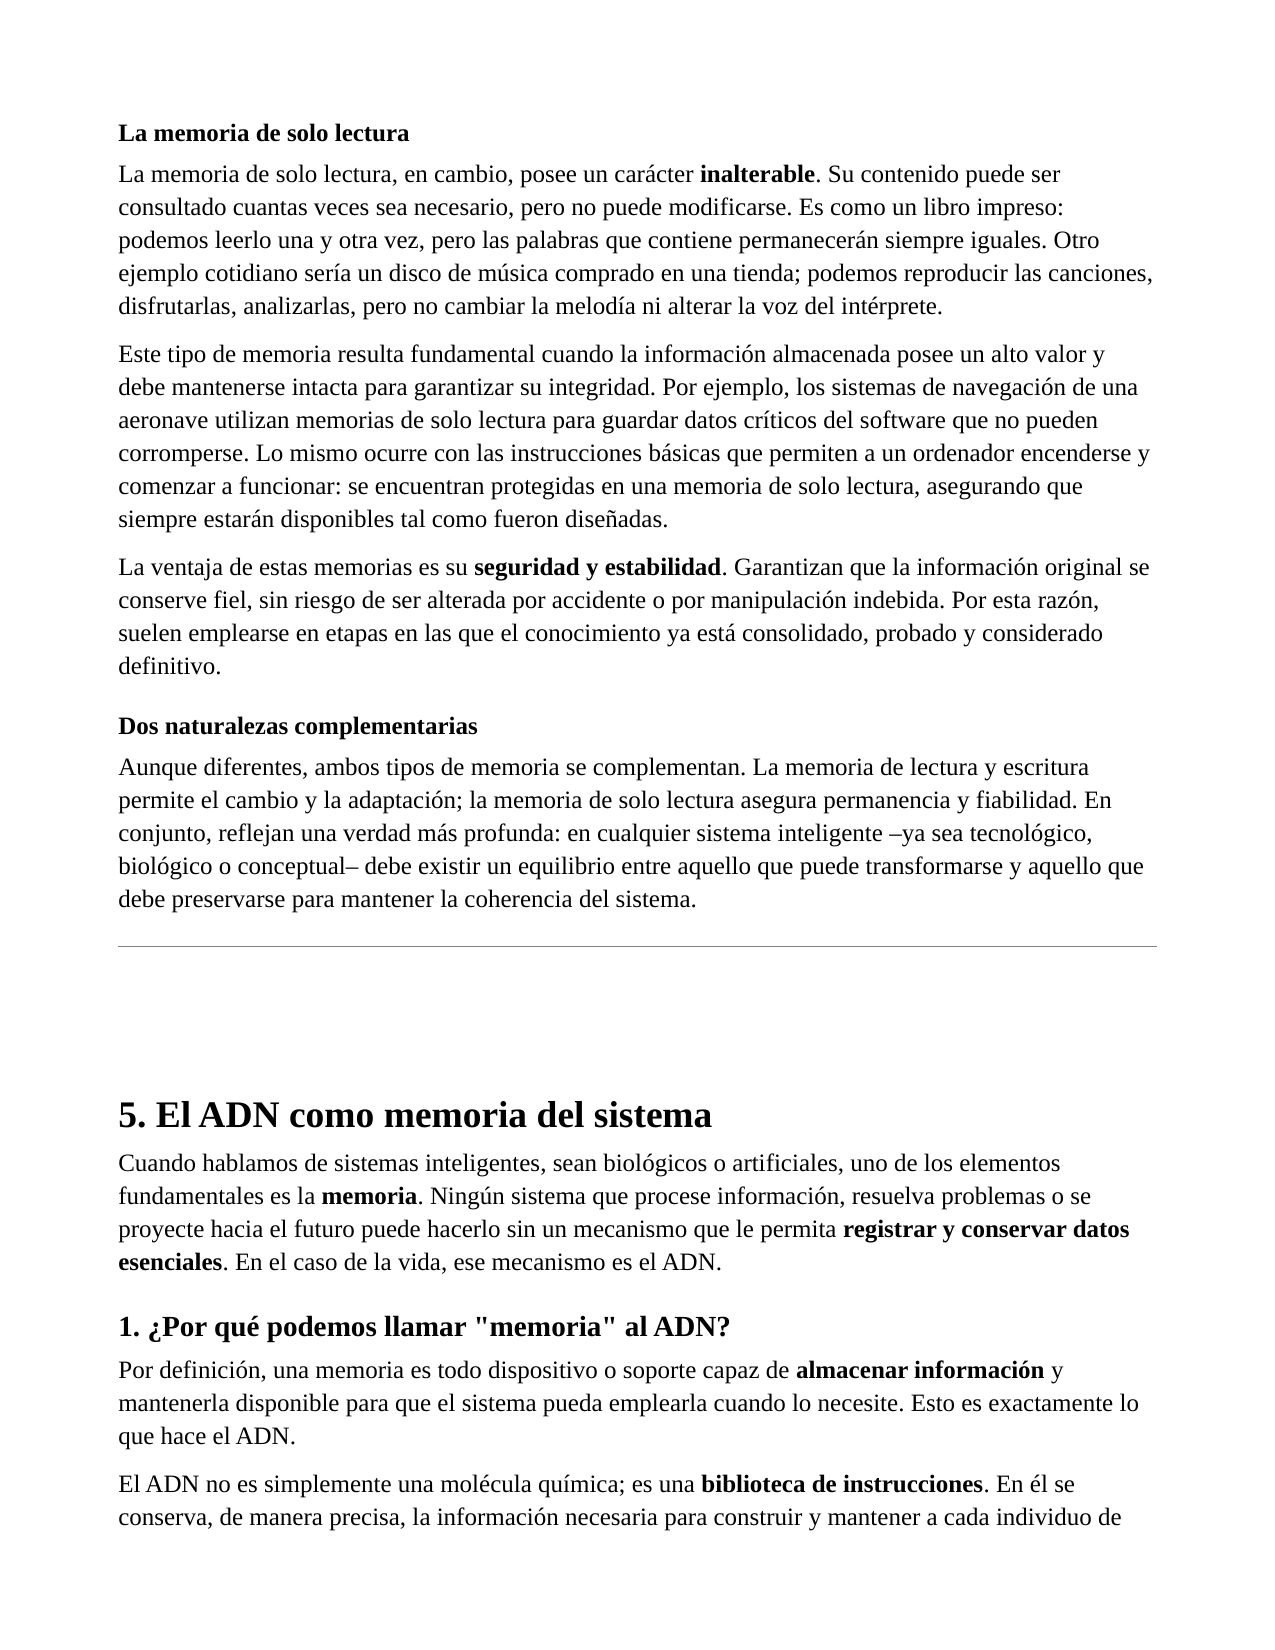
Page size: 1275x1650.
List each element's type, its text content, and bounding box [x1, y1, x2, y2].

text Aunque diferentes, ambos tipos de memoria se complementan. La memoria de lectura y escritura permite el cambio y la adaptación; la memoria de solo lectura asegura permanencia y fiabilidad. En conjunto, reflejan una verdad más profunda: en cualquier sistema inteligente –ya sea tecnológico, biológico o conceptual– debe existir un equilibrio entre aquello que puede transformarse y aquello que debe preservarse para mantener la coherencia del sistema. [118, 752, 1157, 913]
subtitle 1. ¿Por qué podemos llamar "memoria" al ADN? [118, 1309, 1157, 1343]
text La memoria de solo lectura, en cambio, posee un carácter inalterable. Su contenido puede ser consultado cuantas veces sea necesario, pero no puede modificarse. Es como un libro impreso: podemos leerlo una y otra vez, pero las palabras que contiene permanecerán siempre iguales. Otro ejemplo cotidiano sería un disco de música comprado en una tienda; podemos reproducir las canciones, disfrutarlas, analizarlas, pero no cambiar la melodía ni alterar la voz del intérprete. [118, 159, 1157, 320]
text Cuando hablamos de sistemas inteligentes, sean biológicos o artificiales, uno de los elementos fundamentales es la memoria. Ningún sistema que procese información, resuelva problemas o se proyecte hacia el futuro puede hacerlo sin un mecanismo que le permita registrar y conservar datos esenciales. En el caso de la vida, ese mecanismo es el ADN. [118, 1148, 1157, 1276]
text Este tipo de memoria resulta fundamental cuando la información almacenada posee un alto valor y debe mantenerse intacta para garantizar su integridad. Por ejemplo, los sistemas de navegación de una aeronave utilizan memorias de solo lectura para guardar datos críticos del software que no pueden corromperse. Lo mismo ocurre con las instrucciones básicas que permiten a un ordenador encenderse y comenzar a funcionar: se encuentran protegidas en una memoria de solo lectura, asegurando que siempre estarán disponibles tal como fueron diseñadas. [118, 339, 1157, 533]
subtitle 5. El ADN como memoria del sistema [118, 1092, 1157, 1135]
subtitle Dos naturalezas complementarias [118, 711, 1157, 740]
subtitle La memoria de solo lectura [118, 118, 1157, 147]
text El ADN no es simplemente una molécula química; es una biblioteca de instrucciones. En él se conserva, de manera precisa, la información necesaria para construir y mantener a cada individuo de [118, 1469, 1157, 1531]
text La ventaja de estas memorias es su seguridad y estabilidad. Garantizan que la información original se conserve fiel, sin riesgo de ser alterada por accidente o por manipulación indebida. Por esta razón, suelen emplearse en etapas en las que el conocimiento ya está consolidado, probado y considerado definitivo. [118, 552, 1157, 679]
text Por definición, una memoria es todo dispositivo o soporte capaz de almacenar información y mantenerla disponible para que el sistema pueda emplearla cuando lo necesite. Esto es exactamente lo que hace el ADN. [118, 1355, 1157, 1450]
